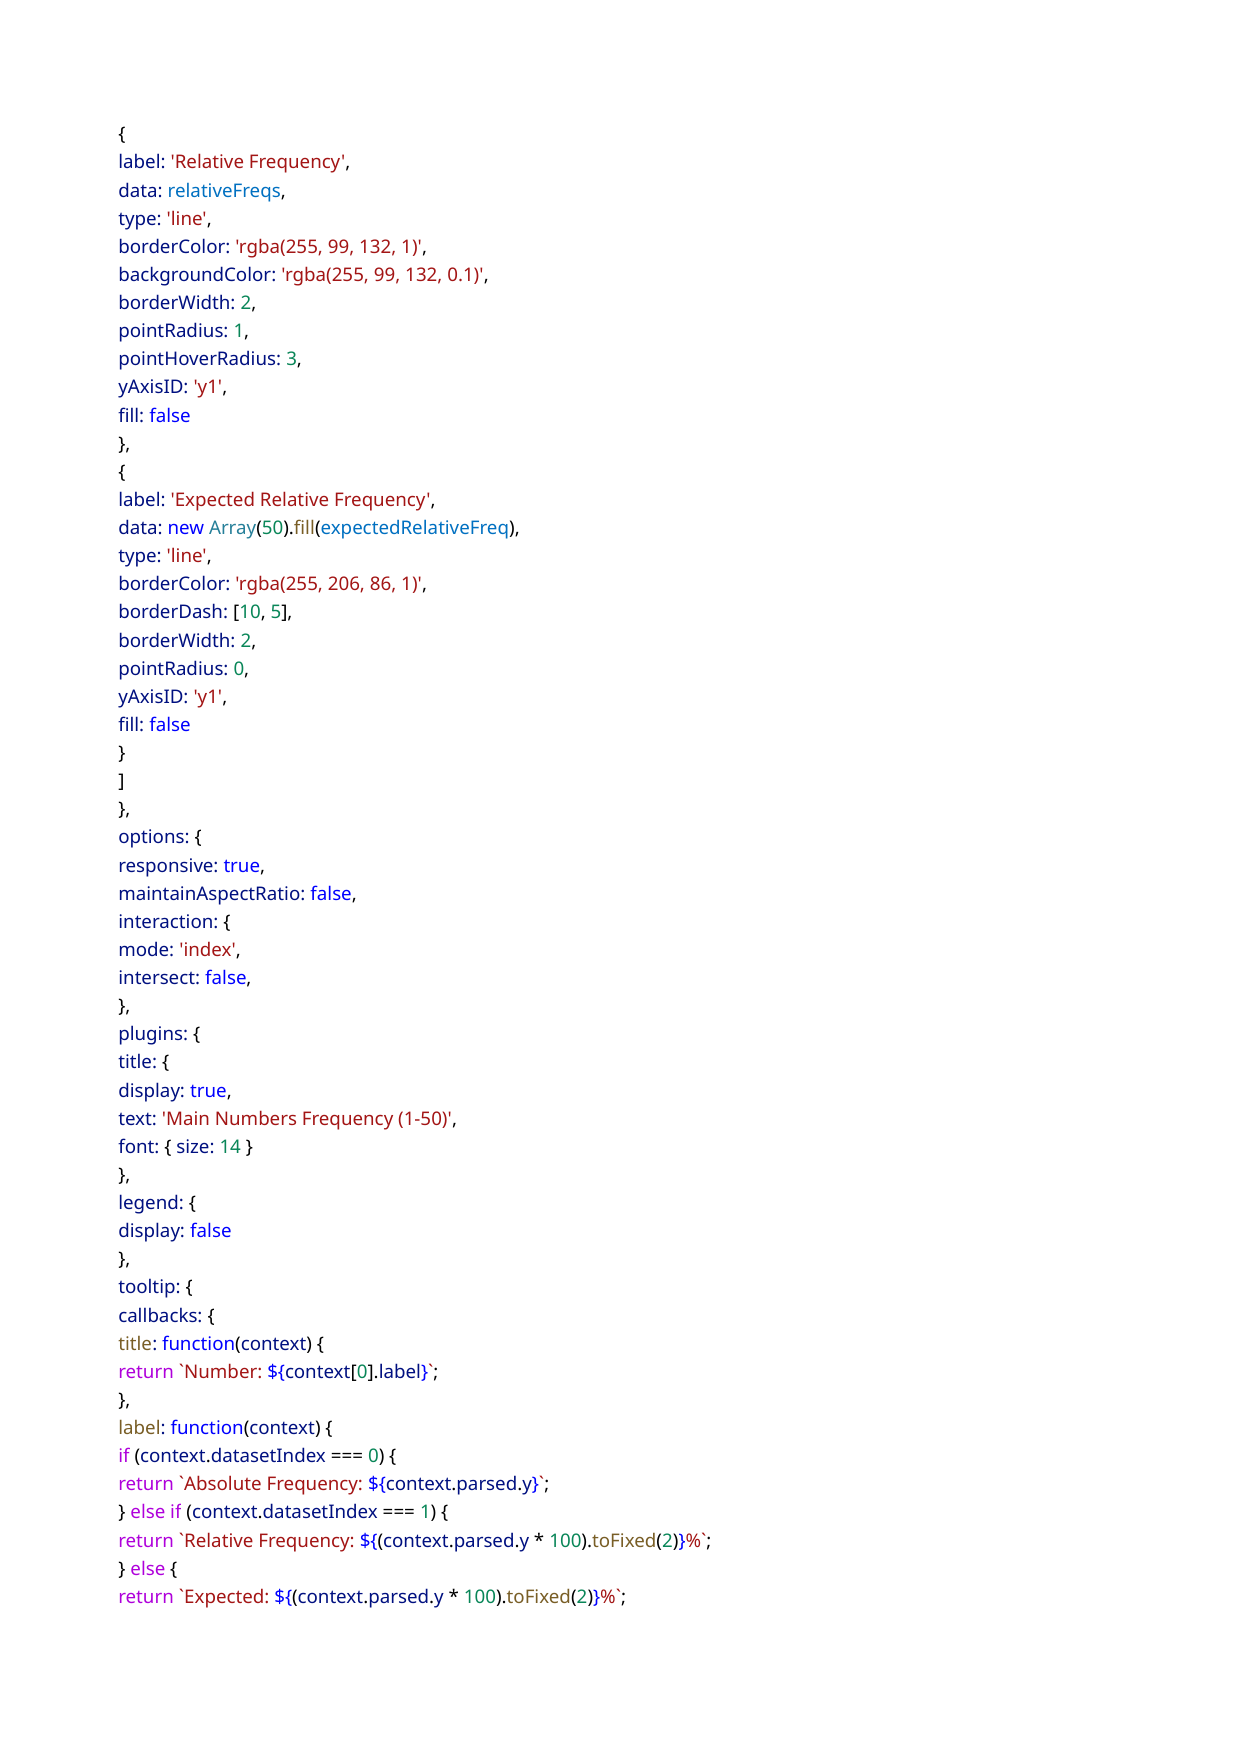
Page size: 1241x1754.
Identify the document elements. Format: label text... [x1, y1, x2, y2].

text yAxisID: 'y1', [118, 681, 1122, 709]
text maintainAspectRatio: false, [118, 877, 1122, 906]
text legend: { [118, 1187, 1122, 1215]
text }, [118, 793, 1122, 821]
text options: { [118, 821, 1122, 849]
text }, [118, 427, 1122, 456]
text } else { [118, 1552, 1122, 1581]
text fill: false [118, 709, 1122, 737]
text display: true, [118, 1074, 1122, 1102]
text return `Number: ${context[0].label}`; [118, 1356, 1122, 1384]
text intersect: false, [118, 962, 1122, 990]
text return `Absolute Frequency: ${context.parsed.y}`; [118, 1468, 1122, 1496]
text ] [118, 765, 1122, 793]
text title: function(context) { [118, 1327, 1122, 1356]
text font: { size: 14 } [118, 1131, 1122, 1159]
text }, [118, 1243, 1122, 1271]
text type: 'line', [118, 202, 1122, 231]
text } [118, 737, 1122, 765]
text plugins: { [118, 1018, 1122, 1046]
text mode: 'index', [118, 934, 1122, 962]
text data: new Array(50).fill(expectedRelativeFreq), [118, 512, 1122, 540]
text type: 'line', [118, 540, 1122, 568]
text if (context.datasetIndex === 0) { [118, 1440, 1122, 1468]
text borderColor: 'rgba(255, 99, 132, 1)', [118, 231, 1122, 259]
text tooltip: { [118, 1271, 1122, 1299]
text title: { [118, 1046, 1122, 1074]
text pointRadius: 1, [118, 315, 1122, 343]
text borderColor: 'rgba(255, 206, 86, 1)', [118, 568, 1122, 596]
text yAxisID: 'y1', [118, 371, 1122, 399]
text display: false [118, 1215, 1122, 1243]
text label: 'Expected Relative Frequency', [118, 484, 1122, 512]
text fill: false [118, 399, 1122, 427]
text pointHoverRadius: 3, [118, 343, 1122, 371]
text borderWidth: 2, [118, 624, 1122, 652]
text label: function(context) { [118, 1412, 1122, 1440]
text } else if (context.datasetIndex === 1) { [118, 1496, 1122, 1524]
text responsive: true, [118, 849, 1122, 877]
text { [118, 118, 1122, 146]
text borderWidth: 2, [118, 287, 1122, 315]
text pointRadius: 0, [118, 652, 1122, 681]
text }, [118, 1159, 1122, 1187]
text backgroundColor: 'rgba(255, 99, 132, 0.1)', [118, 259, 1122, 287]
text data: relativeFreqs, [118, 174, 1122, 202]
text callbacks: { [118, 1299, 1122, 1327]
text return `Expected: ${(context.parsed.y * 100).toFixed(2)}%`; [118, 1581, 1122, 1609]
text label: 'Relative Frequency', [118, 146, 1122, 174]
text borderDash: [10, 5], [118, 596, 1122, 624]
text text: 'Main Numbers Frequency (1-50)', [118, 1102, 1122, 1131]
text { [118, 456, 1122, 484]
text interaction: { [118, 906, 1122, 934]
text }, [118, 990, 1122, 1018]
text }, [118, 1384, 1122, 1412]
text return `Relative Frequency: ${(context.parsed.y * 100).toFixed(2)}%`; [118, 1524, 1122, 1552]
